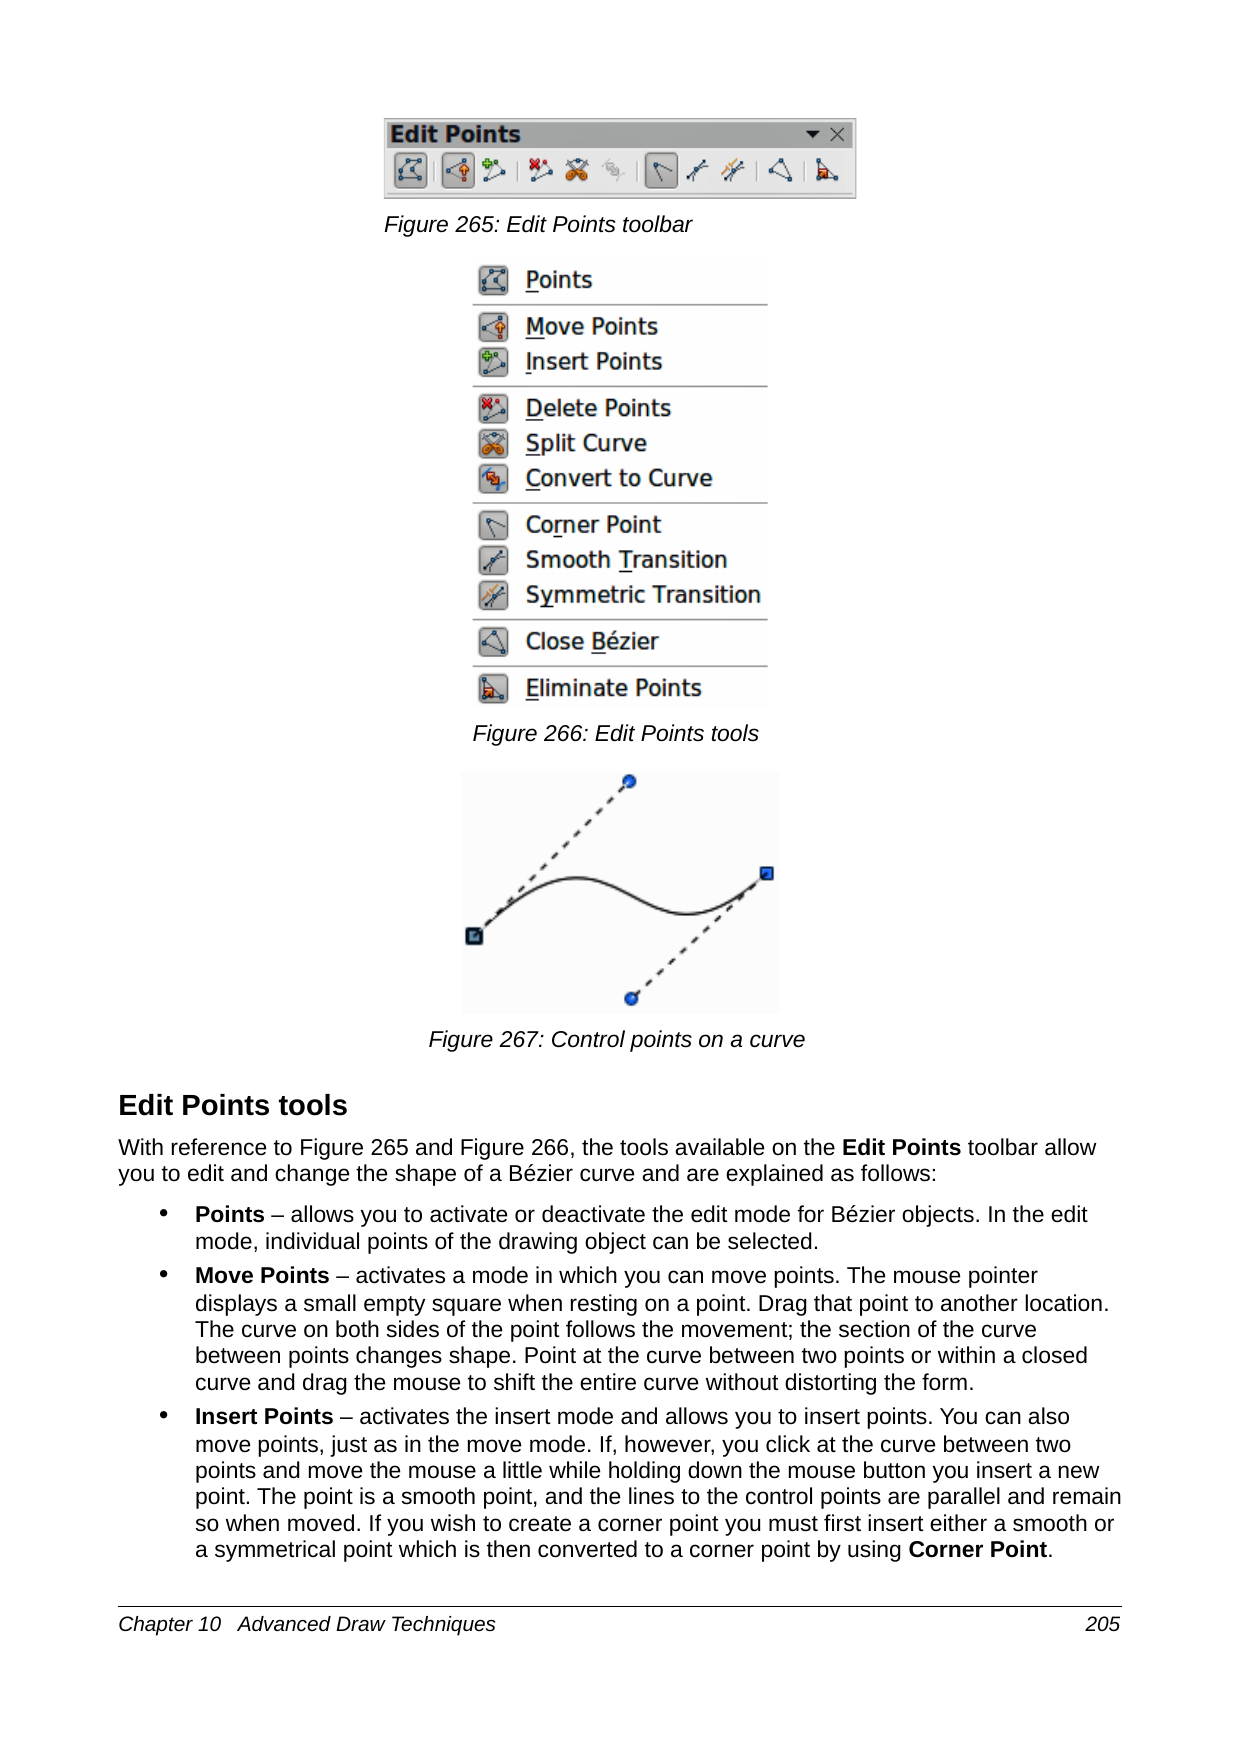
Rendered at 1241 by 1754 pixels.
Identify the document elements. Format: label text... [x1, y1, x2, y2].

text With reference to Figure 265 and Figure 266, the tools available on the Edit Points toolbar allow you to edit and change the shape of a Bézier curve and are explained as follows: [118, 1133, 1122, 1186]
subtitle Edit Points tools [118, 1088, 1122, 1121]
text Figure 267: Control points on a curve [428, 1026, 812, 1052]
picture [472, 262, 768, 708]
list Points – allows you to activate or deactivate the edit mode for Bézier objects. In the edit mode, individual points of the drawing object can be selected. [156, 1199, 1122, 1254]
list Insert Points – activates the insert mode and allows you to insert points. You can also move points, just as in the move mode. If, however, you click at the curve between two points and move the mouse a little while holding down the mouse button you insert a new point. The point is a smooth point, and the lines to the control points are parallel and remain so when moved. If you wish to create a corner point you must first insert either a smooth or a symmetrical point which is then converted to a corner point by using Corner Point. [156, 1401, 1122, 1562]
picture [461, 771, 780, 1014]
picture [383, 118, 857, 199]
list Move Points – activates a mode in which you can move points. The mouse pointer displays a small empty square when resting on a point. Drag that point to another location. The curve on both sides of the point follows the movement; the section of the curve between points changes shape. Point at the curve between two points or within a closed curve and drag the mouse to shift the entire curve without distorting the form. [156, 1261, 1122, 1395]
text Figure 266: Edit Points tools [472, 720, 768, 746]
text Figure 265: Edit Points toolbar [384, 211, 856, 237]
